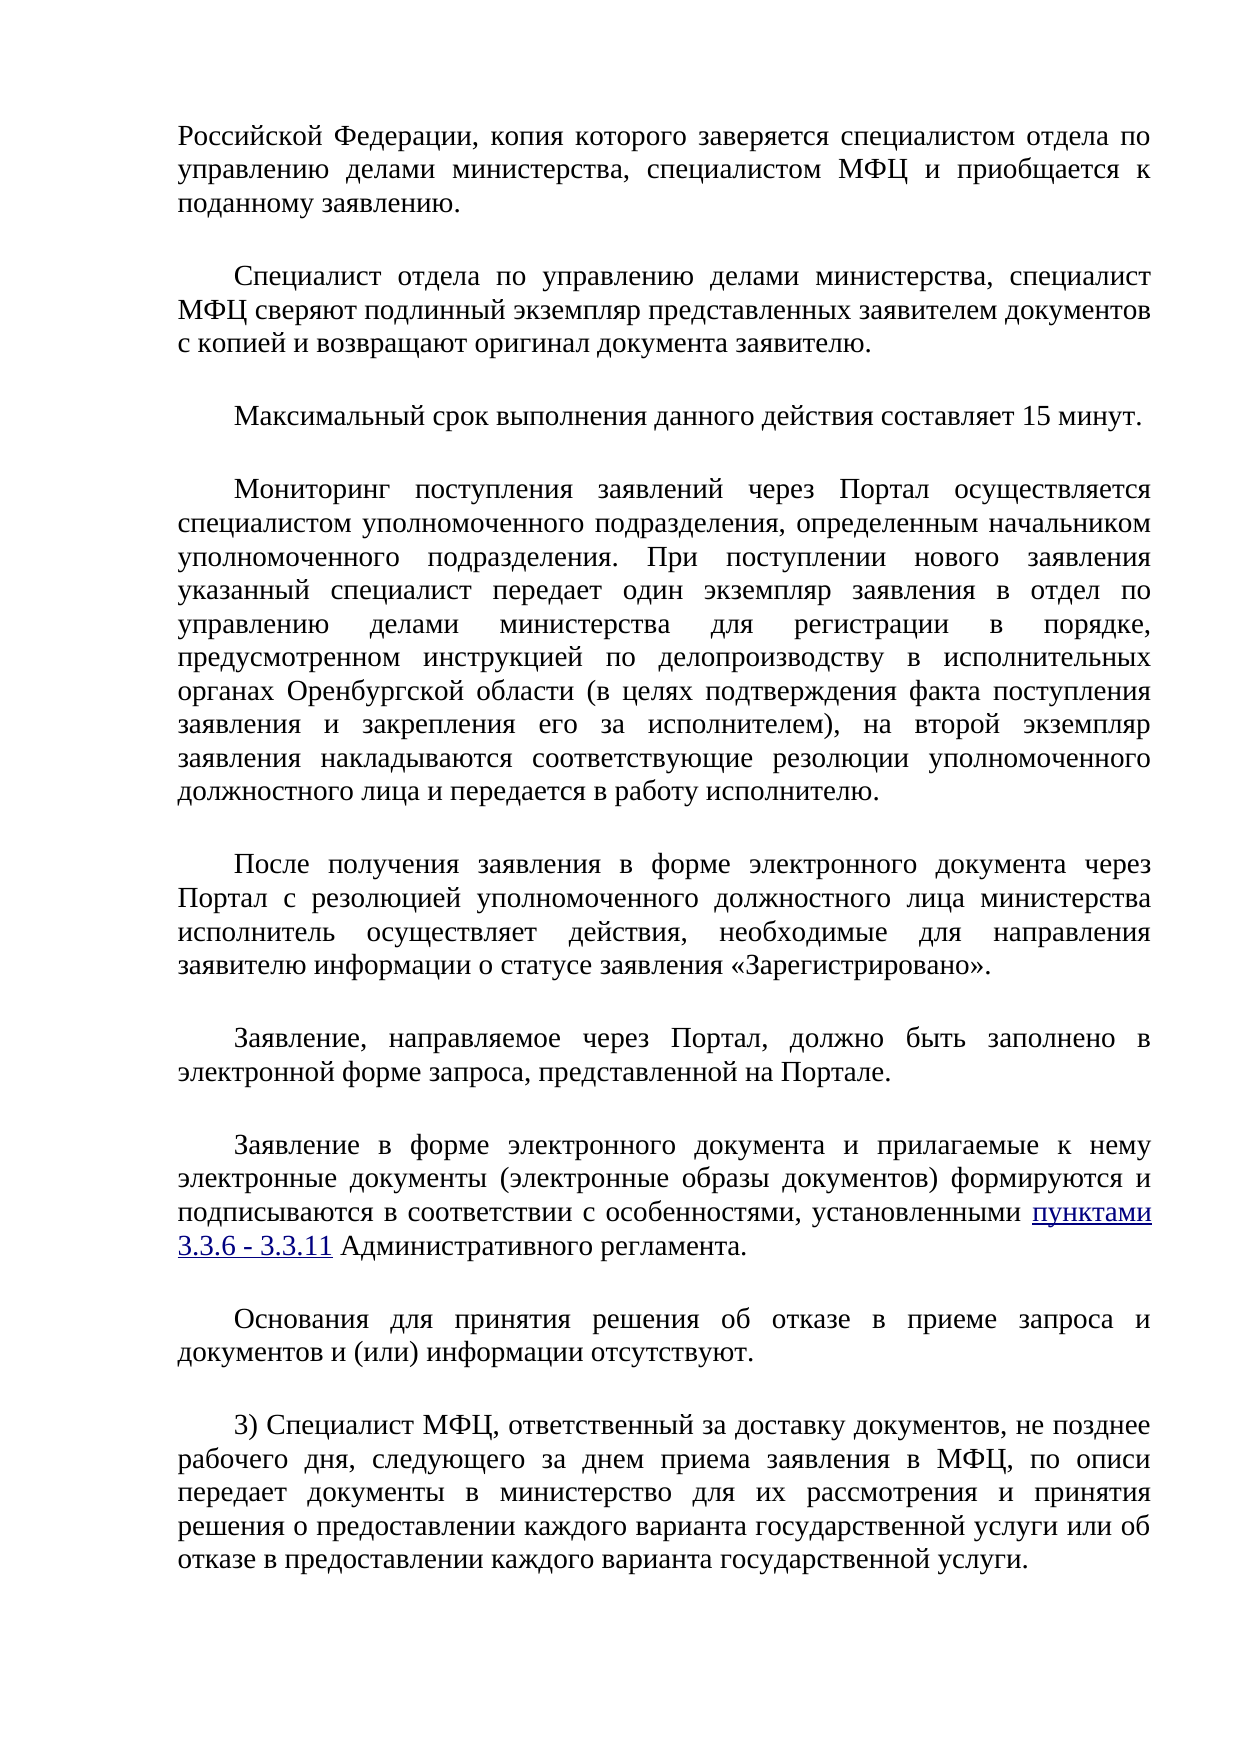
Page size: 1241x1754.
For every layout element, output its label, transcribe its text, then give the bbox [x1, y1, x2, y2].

text Специалист отдела по управлению делами министерства, специалист МФЦ сверяют подлинный экземпляр представленных заявителем документов с копией и возвращают оригинал документа заявителю. [177, 258, 1152, 359]
text Российской Федерации, копия которого заверяется специалистом отдела по управлению делами министерства, специалистом МФЦ и приобщается к поданному заявлению. [177, 118, 1152, 219]
text Заявление в форме электронного документа и прилагаемые к нему электронные документы (электронные образы документов) формируются и подписываются в соответствии с особенностями, установленными пунктами 3.3.6 - 3.3.11 Административного регламента. [177, 1127, 1152, 1261]
text Основания для принятия решения об отказе в приеме запроса и документов и (или) информации отсутствуют. [177, 1301, 1152, 1368]
text После получения заявления в форме электронного документа через Портал с резолюцией уполномоченного должностного лица министерства исполнитель осуществляет действия, необходимые для направления заявителю информации о статусе заявления «Зарегистрировано». [177, 847, 1152, 981]
text 3) Специалист МФЦ, ответственный за доставку документов, не позднее рабочего дня, следующего за днем приема заявления в МФЦ, по описи передает документы в министерство для их рассмотрения и принятия решения о предоставлении каждого варианта государственной услуги или об отказе в предоставлении каждого варианта государственной услуги. [177, 1407, 1152, 1575]
text Мониторинг поступления заявлений через Портал осуществляется специалистом уполномоченного подразделения, определенным начальником уполномоченного подразделения. При поступлении нового заявления указанный специалист передает один экземпляр заявления в отдел по управлению делами министерства для регистрации в порядке, предусмотренном инструкцией по делопроизводству в исполнительных органах Оренбургской области (в целях подтверждения факта поступления заявления и закрепления его за исполнителем), на второй экземпляр заявления накладываются соответствующие резолюции уполномоченного должностного лица и передается в работу исполнителю. [177, 472, 1152, 807]
text Заявление, направляемое через Портал, должно быть заполнено в электронной форме запроса, представленной на Портале. [177, 1020, 1152, 1087]
text Максимальный срок выполнения данного действия составляет 15 минут. [177, 398, 1152, 432]
